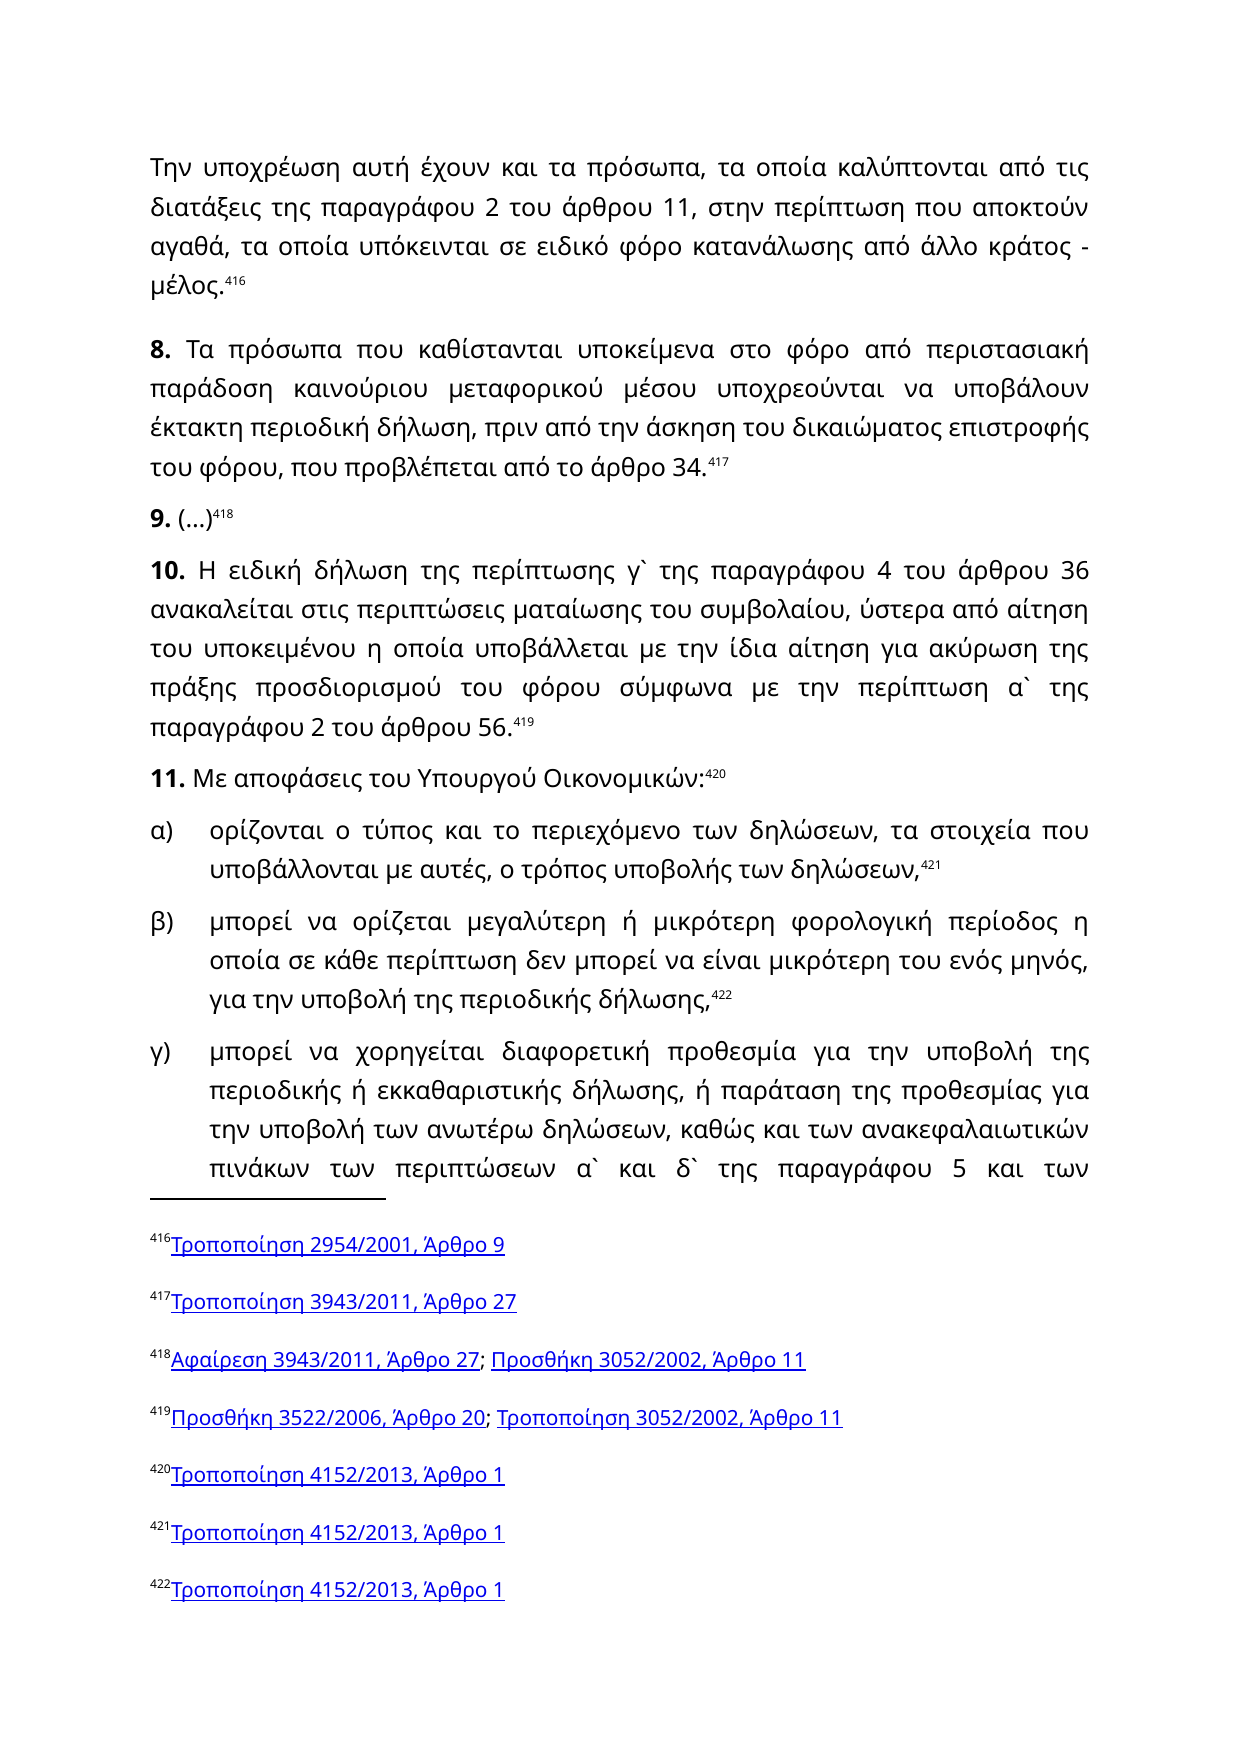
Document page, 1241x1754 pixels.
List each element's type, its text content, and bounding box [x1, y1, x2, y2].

text Τροποποίηση 4152/2013, Άρθρο 1 [150, 1576, 1090, 1604]
text 8. Τα πρόσωπα που καθίστανται υποκείμενα στο φόρο από περιστασιακή παράδοση καινούριου μεταφορικού μέσου υποχρεούνται να υποβάλουν έκτακτη περιοδική δήλωση, πριν από την άσκηση του δικαιώματος επιστροφής του φόρου, που προβλέπεται από το άρθρο 34. [150, 332, 1090, 483]
text Τροποποίηση 2954/2001, Άρθρο 9 [150, 1230, 1090, 1258]
text Την υποχρέωση αυτή έχουν και τα πρόσωπα, τα οποία καλύπτονται από τις διατάξεις της παραγράφου 2 του άρθρου 11, στην περίπτωση που αποκτούν αγαθά, τα οποία υπόκεινται σε ειδικό φόρο κατανάλωσης από άλλο κράτος - μέλος. [150, 150, 1090, 302]
text 10. Η ειδική δήλωση της περίπτωσης γ` της παραγράφου 4 του άρθρου 36 ανακαλείται στις περιπτώσεις ματαίωσης του συμβολαίου, ύστερα από αίτηση του υποκειμένου η οποία υποβάλλεται με την ίδια αίτηση για ακύρωση της πράξης προσδιορισμού του φόρου σύμφωνα με την περίπτωση α` της παραγράφου 2 του άρθρου 56. [150, 552, 1090, 743]
list γ) μπορεί να χορηγείται διαφορετική προθεσμία για την υποβολή της περιοδικής ή εκκαθαριστικής δήλωσης, ή παράταση της προθεσμίας για την υποβολή των ανωτέρω δηλώσεων, καθώς και των ανακεφαλαιωτικών πινάκων των περιπτώσεων α` και δ` της παραγράφου 5 και των [150, 1033, 1090, 1185]
text 11. Με αποφάσεις του Υπουργού Οικονομικών: [150, 761, 1090, 795]
text Αφαίρεση 3943/2011, Άρθρο 27; Προσθήκη 3052/2002, Άρθρο 11 [150, 1345, 1090, 1373]
text Τροποποίηση 4152/2013, Άρθρο 1 [150, 1518, 1090, 1546]
text Τροποποίηση 4152/2013, Άρθρο 1 [150, 1460, 1090, 1489]
text 9. (…) [150, 501, 1090, 535]
text Τροποποίηση 3943/2011, Άρθρο 27 [150, 1287, 1090, 1316]
text Προσθήκη 3522/2006, Άρθρο 20; Τροποποίηση 3052/2002, Άρθρο 11 [150, 1403, 1090, 1431]
list β) μπορεί να ορίζεται μεγαλύτερη ή μικρότερη φορολογική περίοδος η οποία σε κάθε περίπτωση δεν μπορεί να είναι μικρότερη του ενός μηνός, για την υποβολή της περιοδικής δήλωσης, [150, 903, 1090, 1016]
list α) ορίζονται ο τύπος και το περιεχόμενο των δηλώσεων, τα στοιχεία που υποβάλλονται με αυτές, ο τρόπος υποβολής των δηλώσεων, [150, 812, 1090, 886]
